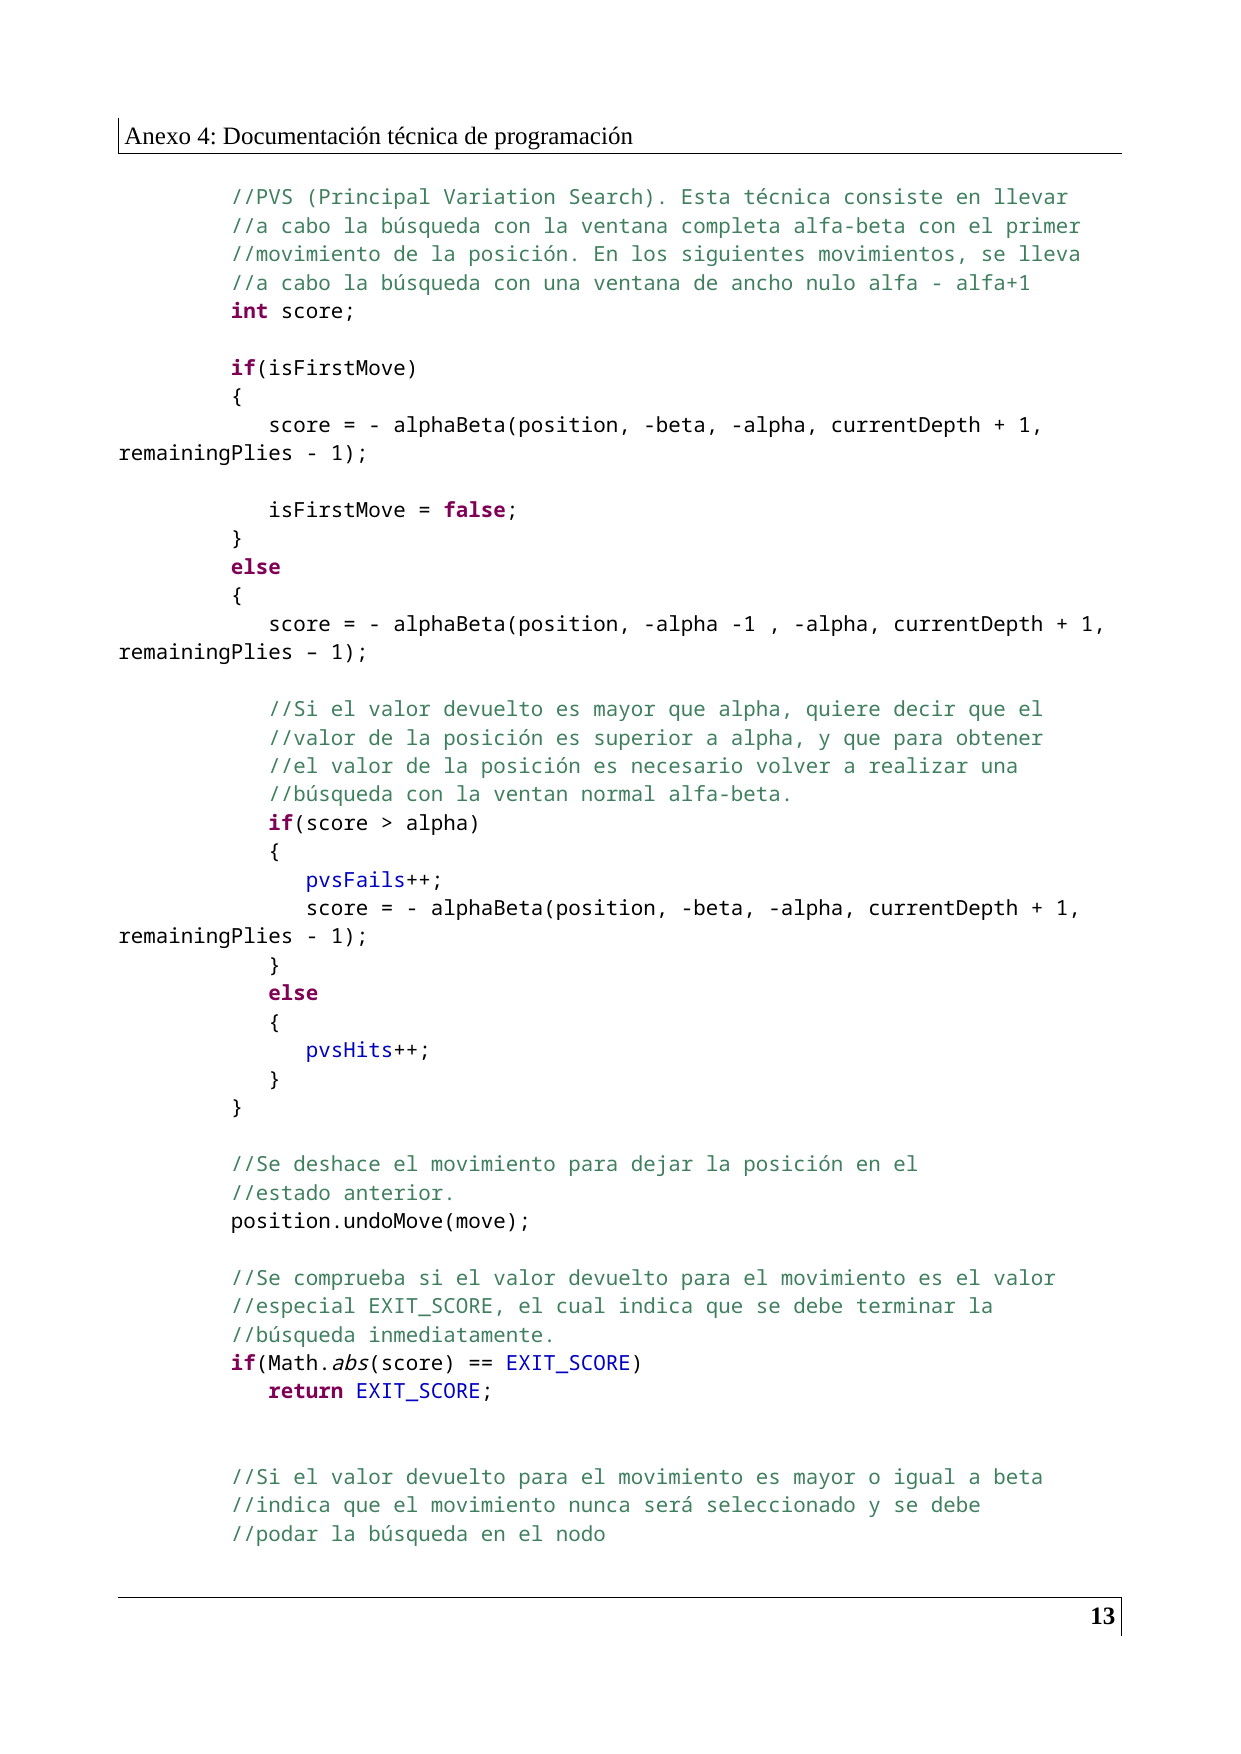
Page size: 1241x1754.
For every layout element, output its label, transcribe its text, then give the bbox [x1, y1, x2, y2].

text //a cabo la búsqueda con una ventana de ancho nulo alfa - alfa+1 [118, 268, 1122, 296]
text //movimiento de la posición. En los siguientes movimientos, se lleva [118, 239, 1122, 268]
text //Si el valor devuelto es mayor que alpha, quiere decir que el [118, 694, 1122, 723]
text //Se comprueba si el valor devuelto para el movimiento es el valor [118, 1263, 1122, 1291]
text { [118, 381, 1122, 410]
text else [118, 978, 1122, 1007]
text return EXIT_SCORE; [118, 1377, 1122, 1405]
text } [118, 1064, 1122, 1092]
text } [118, 1092, 1122, 1121]
text //valor de la posición es superior a alpha, y que para obtener [118, 723, 1122, 751]
text isFirstMove = false; [118, 495, 1122, 523]
text //a cabo la búsqueda con la ventana completa alfa-beta con el primer [118, 211, 1122, 239]
text //el valor de la posición es necesario volver a realizar una [118, 751, 1122, 779]
text score = - alphaBeta(position, -beta, -alpha, currentDepth + 1, remainingPlies - 1); [118, 410, 1122, 467]
text score = - alphaBeta(position, -alpha -1 , -alpha, currentDepth + 1, remainingPlies – 1); [118, 609, 1122, 666]
text //indica que el movimiento nunca será seleccionado y se debe [118, 1490, 1122, 1519]
text //búsqueda con la ventan normal alfa-beta. [118, 779, 1122, 808]
text //búsqueda inmediatamente. [118, 1320, 1122, 1348]
text pvsHits++; [118, 1035, 1122, 1064]
text } [118, 523, 1122, 552]
text } [118, 950, 1122, 978]
text //Si el valor devuelto para el movimiento es mayor o igual a beta [118, 1462, 1122, 1490]
text pvsFails++; [118, 865, 1122, 893]
text if(score > alpha) [118, 808, 1122, 836]
text { [118, 580, 1122, 609]
text { [118, 1007, 1122, 1035]
text { [118, 836, 1122, 865]
text //especial EXIT_SCORE, el cual indica que se debe terminar la [118, 1291, 1122, 1320]
text if(Math.abs(score) == EXIT_SCORE) [118, 1348, 1122, 1377]
text //podar la búsqueda en el nodo [118, 1519, 1122, 1547]
text //Se deshace el movimiento para dejar la posición en el [118, 1149, 1122, 1178]
text //estado anterior. [118, 1178, 1122, 1206]
text score = - alphaBeta(position, -beta, -alpha, currentDepth + 1, remainingPlies - 1); [118, 893, 1122, 950]
text if(isFirstMove) [118, 353, 1122, 381]
text //PVS (Principal Variation Search). Esta técnica consiste en llevar [118, 182, 1122, 211]
text int score; [118, 296, 1122, 324]
text else [118, 552, 1122, 580]
text position.undoMove(move); [118, 1206, 1122, 1234]
